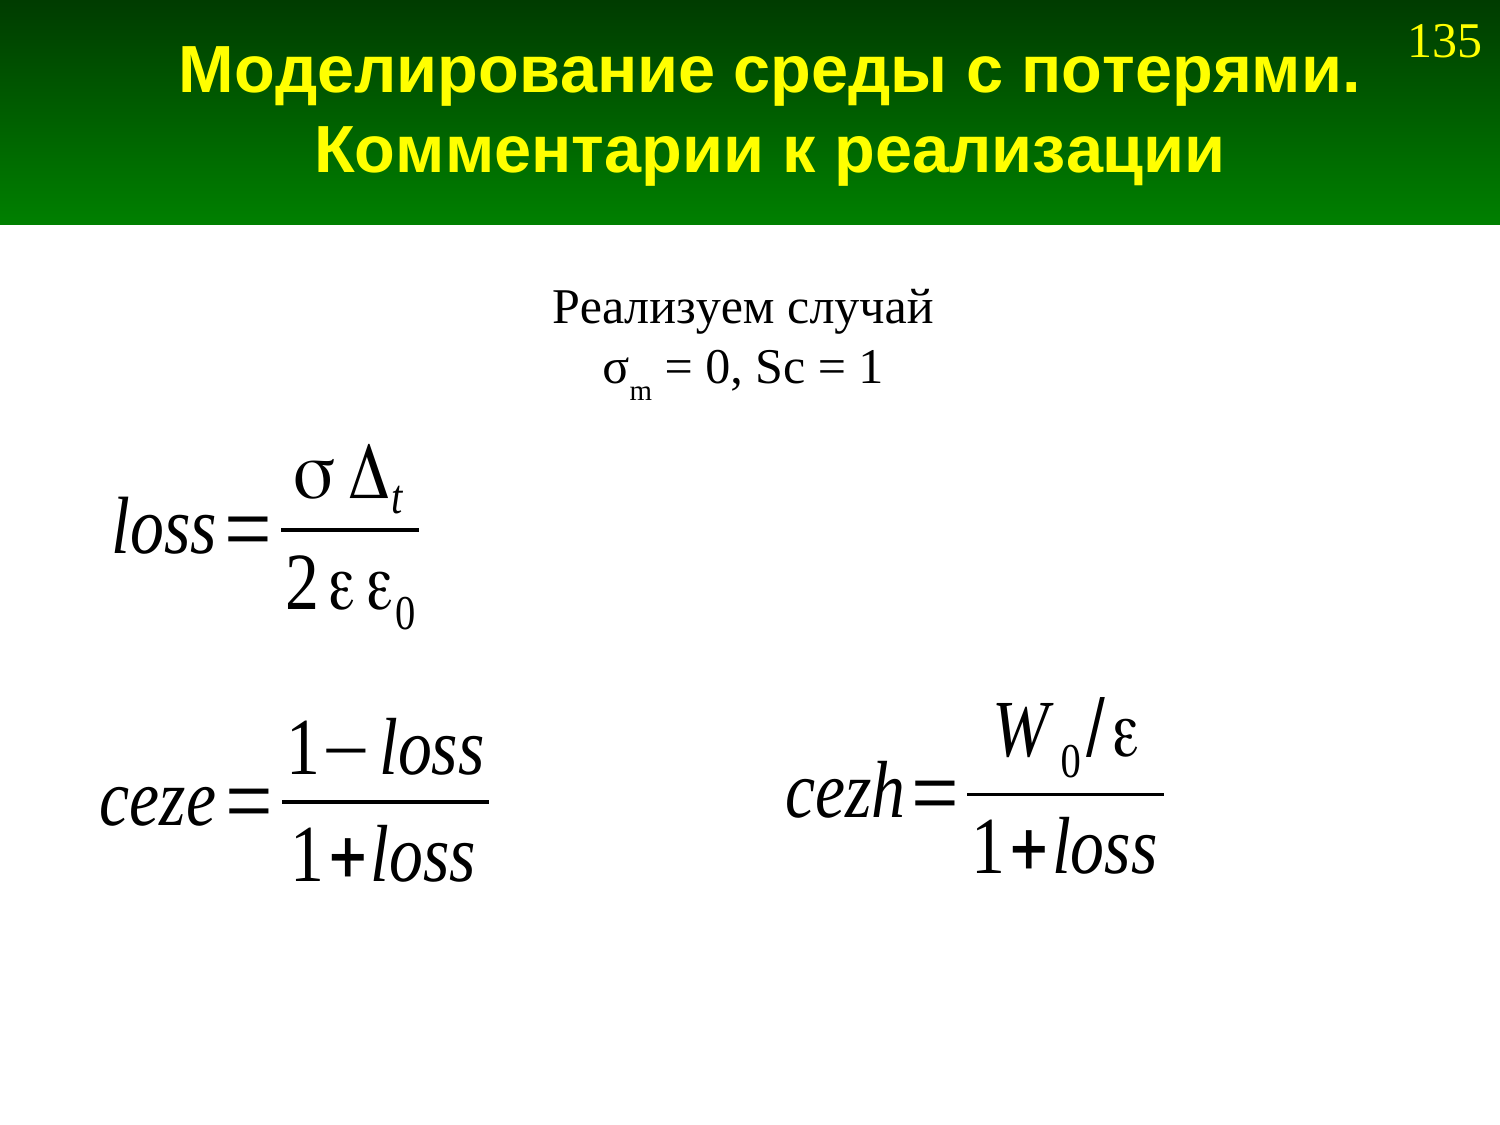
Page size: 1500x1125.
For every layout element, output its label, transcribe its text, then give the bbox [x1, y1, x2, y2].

chart [82, 703, 508, 898]
chart [768, 685, 1185, 893]
chart [94, 437, 439, 642]
title Моделирование среды с потерями. Комментарии к реализации [100, 0, 1441, 249]
text_box Реализуем случай σm = 0, Sc = 1 [537, 266, 963, 414]
